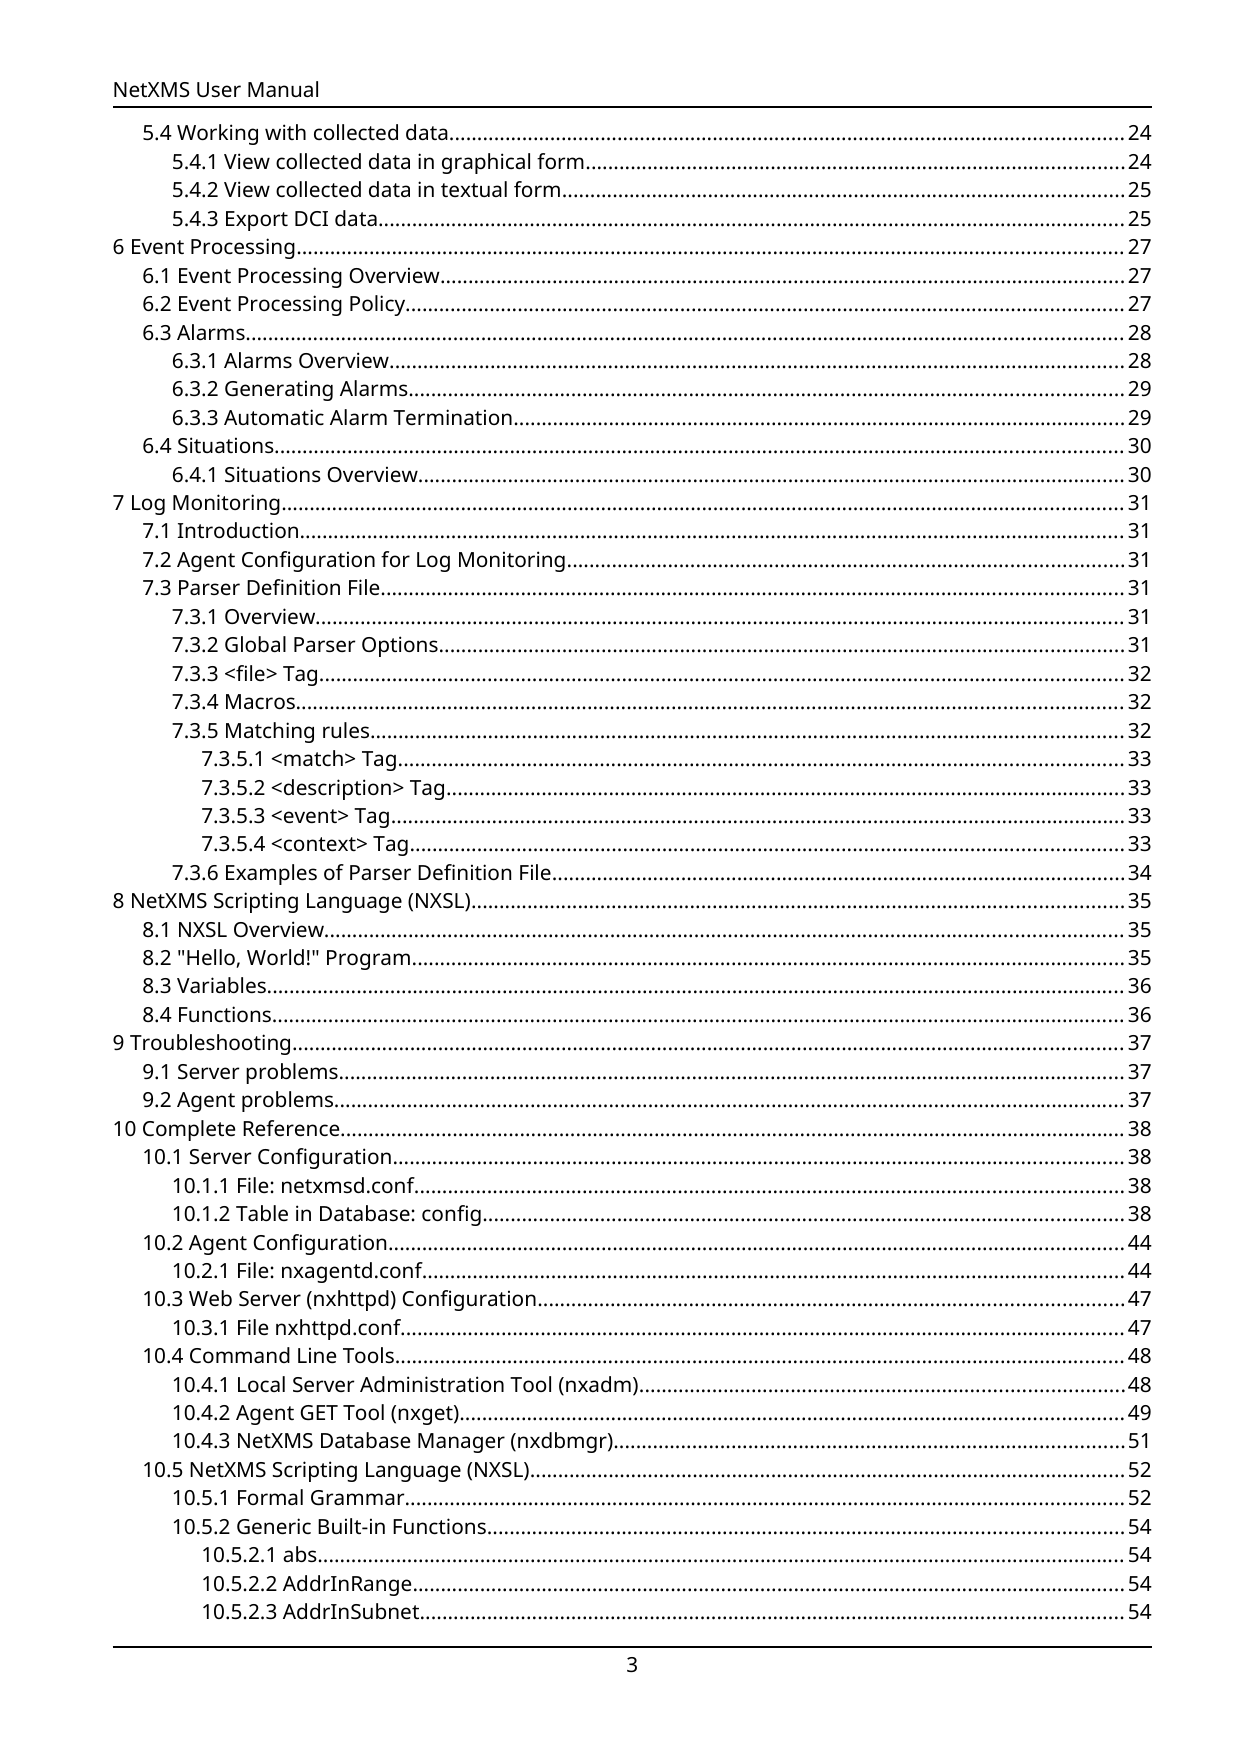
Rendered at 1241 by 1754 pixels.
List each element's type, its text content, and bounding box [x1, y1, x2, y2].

text 6.1 Event Processing Overview 27 [142, 261, 1152, 289]
text 10.5.2.1 abs 54 [201, 1540, 1152, 1569]
text 7.3.5.1 <match> Tag 33 [201, 744, 1152, 773]
text 10.5.1 Formal Grammar 52 [172, 1483, 1152, 1512]
text 7 Log Monitoring 31 [112, 488, 1152, 517]
text 10.2.1 File: nxagentd.conf 44 [172, 1256, 1152, 1284]
text 6.3.2 Generating Alarms 29 [172, 374, 1152, 403]
text 6.3.1 Alarms Overview 28 [172, 346, 1152, 374]
text 6.3 Alarms 28 [142, 318, 1152, 346]
text 10.5.2.3 AddrInSubnet 54 [201, 1597, 1152, 1626]
text 6 Event Processing 27 [112, 232, 1152, 261]
text 10.1.2 Table in Database: config 38 [172, 1199, 1152, 1228]
text 5.4.1 View collected data in graphical form 24 [172, 147, 1152, 175]
text 7.3.5.4 <context> Tag 33 [201, 829, 1152, 858]
text 9.1 Server problems 37 [142, 1057, 1152, 1085]
text 8.3 Variables 36 [142, 972, 1152, 1000]
text 7.3.5.3 <event> Tag 33 [201, 801, 1152, 829]
text 10.5 NetXMS Scripting Language (NXSL) 52 [142, 1455, 1152, 1483]
text 9 Troubleshooting 37 [112, 1028, 1152, 1057]
text 7.3.5.2 <description> Tag 33 [201, 773, 1152, 801]
text 6.4 Situations 30 [142, 431, 1152, 460]
text 8.4 Functions 36 [142, 1000, 1152, 1028]
text 6.2 Event Processing Policy 27 [142, 289, 1152, 318]
text 7.1 Introduction 31 [142, 517, 1152, 545]
text 10.5.2 Generic Built-in Functions 54 [172, 1512, 1152, 1540]
text 6.4.1 Situations Overview 30 [172, 460, 1152, 488]
text 7.3 Parser Definition File 31 [142, 573, 1152, 602]
text 7.2 Agent Configuration for Log Monitoring 31 [142, 545, 1152, 573]
text 5.4 Working with collected data 24 [142, 118, 1152, 147]
text 5.4.3 Export DCI data 25 [172, 204, 1152, 232]
text 10.4.3 NetXMS Database Manager (nxdbmgr) 51 [172, 1427, 1152, 1455]
text 7.3.1 Overview 31 [172, 602, 1152, 630]
text 8.1 NXSL Overview 35 [142, 915, 1152, 943]
text 10.4 Command Line Tools 48 [142, 1341, 1152, 1370]
text 10.5.2.2 AddrInRange 54 [201, 1569, 1152, 1597]
text 10.1.1 File: netxmsd.conf 38 [172, 1171, 1152, 1199]
text 10.1 Server Configuration 38 [142, 1142, 1152, 1171]
text 7.3.2 Global Parser Options 31 [172, 630, 1152, 659]
text 6.3.3 Automatic Alarm Termination 29 [172, 403, 1152, 431]
text 8 NetXMS Scripting Language (NXSL) 35 [112, 886, 1152, 915]
text 7.3.4 Macros 32 [172, 687, 1152, 716]
text 10.3.1 File nxhttpd.conf 47 [172, 1313, 1152, 1341]
text 7.3.3 <file> Tag 32 [172, 659, 1152, 687]
text 8.2 "Hello, World!" Program 35 [142, 943, 1152, 972]
text 10.4.2 Agent GET Tool (nxget) 49 [172, 1398, 1152, 1427]
text 10.3 Web Server (nxhttpd) Configuration 47 [142, 1284, 1152, 1313]
text 10.4.1 Local Server Administration Tool (nxadm) 48 [172, 1370, 1152, 1398]
text 9.2 Agent problems 37 [142, 1085, 1152, 1114]
text 7.3.6 Examples of Parser Definition File 34 [172, 858, 1152, 886]
text 7.3.5 Matching rules 32 [172, 716, 1152, 744]
text 10.2 Agent Configuration 44 [142, 1228, 1152, 1256]
text 10 Complete Reference 38 [112, 1114, 1152, 1142]
text 5.4.2 View collected data in textual form 25 [172, 175, 1152, 204]
